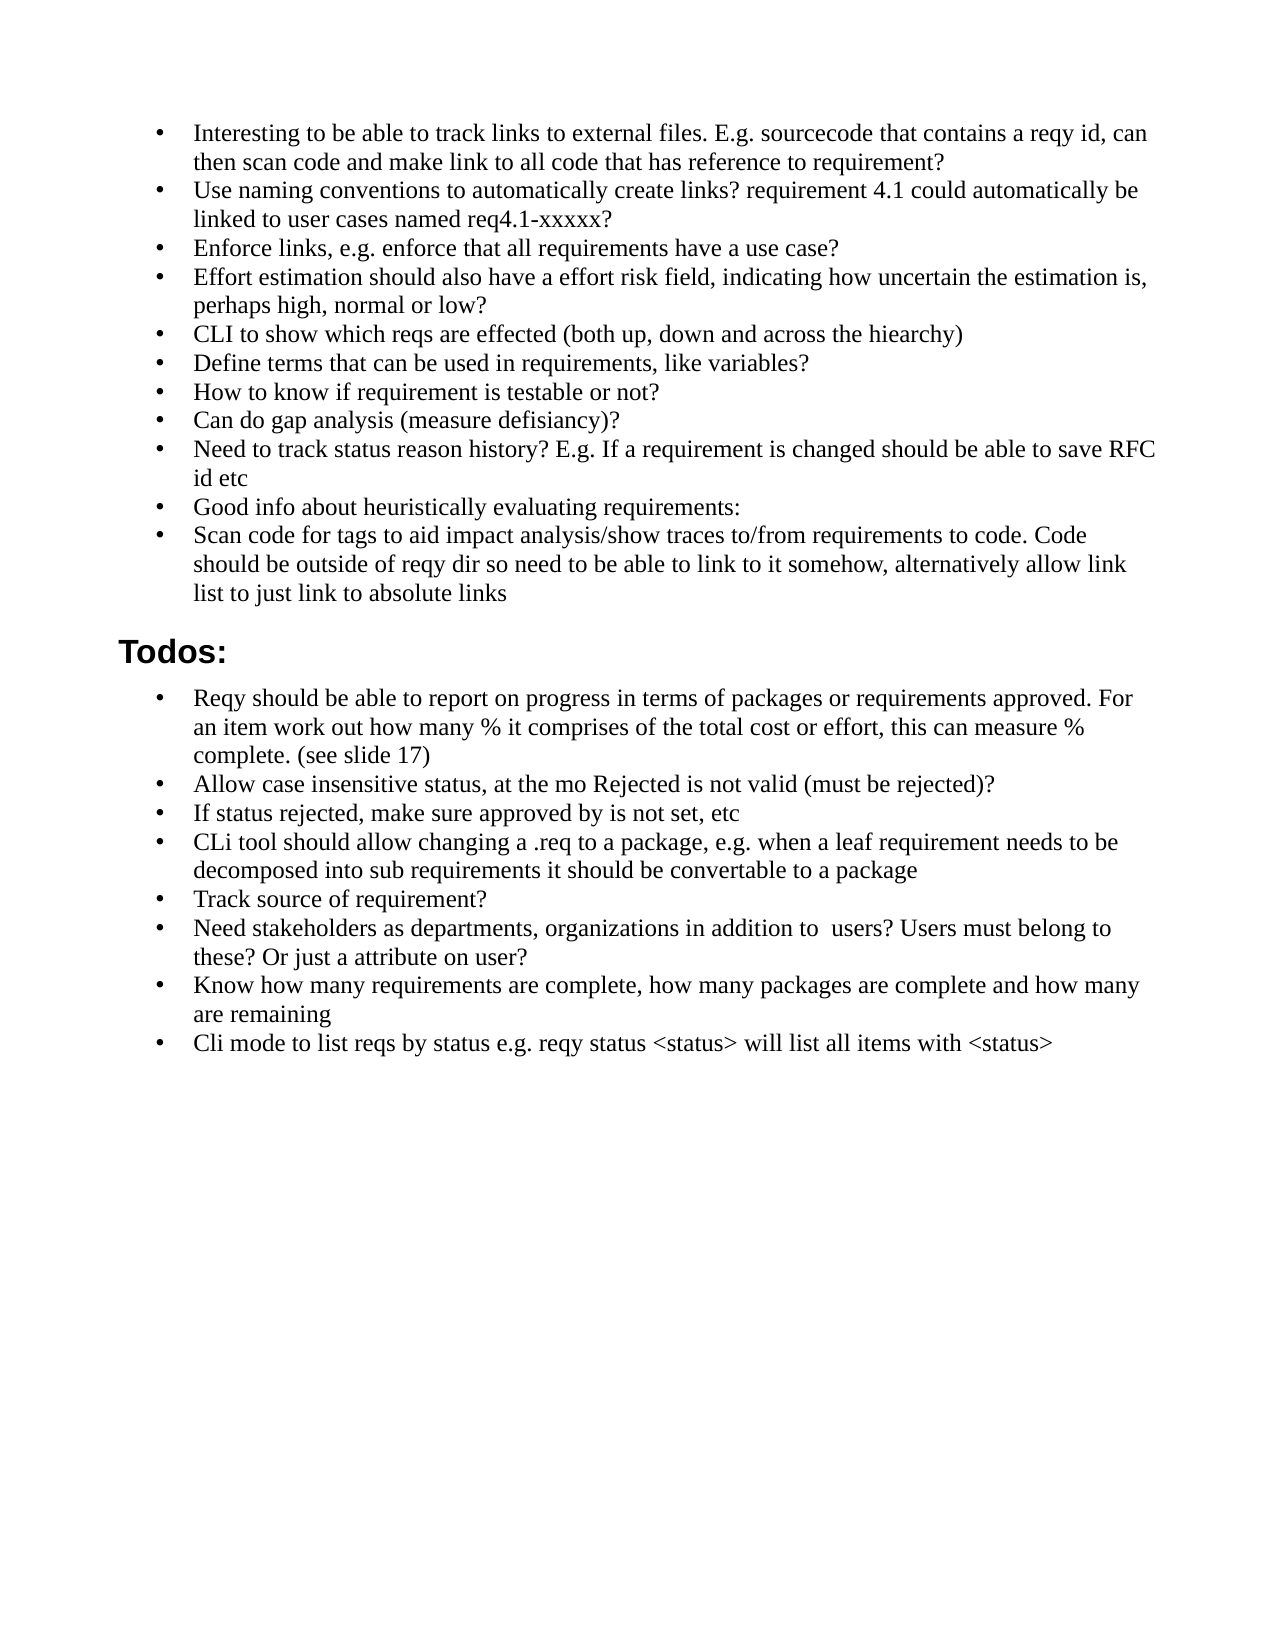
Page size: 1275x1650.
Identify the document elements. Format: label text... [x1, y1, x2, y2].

list Allow case insensitive status, at the mo Rejected is not valid (must be rejected)? [156, 769, 1157, 798]
list Track source of requirement? [156, 884, 1157, 913]
list How to know if requirement is testable or not? [156, 377, 1157, 406]
list Define terms that can be used in requirements, like variables? [156, 348, 1157, 377]
list If status rejected, make sure approved by is not set, etc [156, 798, 1157, 827]
list Interesting to be able to track links to external files. E.g. sourcecode that contains a reqy id, can then scan code and make link to all code that has reference to requirement? [156, 118, 1157, 176]
list Scan code for tags to aid impact analysis/show traces to/from requirements to code. Code should be outside of reqy dir so need to be able to link to it somehow, alternatively allow link list to just link to absolute links [156, 521, 1157, 607]
list Know how many requirements are complete, how many packages are complete and how many are remaining [156, 971, 1157, 1028]
list Need to track status reason history? E.g. If a requirement is changed should be able to save RFC id etc [156, 434, 1157, 492]
list Can do gap analysis (measure defisiancy)? [156, 406, 1157, 434]
list Use naming conventions to automatically create links? requirement 4.1 could automatically be linked to user cases named req4.1-xxxxx? [156, 176, 1157, 233]
list CLI to show which reqs are effected (both up, down and across the hiearchy) [156, 319, 1157, 348]
list Cli mode to list reqs by status e.g. reqy status <status> will list all items with <status> [156, 1028, 1157, 1057]
subtitle Todos: [118, 632, 1157, 671]
list Enforce links, e.g. enforce that all requirements have a use case? [156, 233, 1157, 262]
list Need stakeholders as departments, organizations in addition to users? Users must belong to these? Or just a attribute on user? [156, 913, 1157, 971]
list Good info about heuristically evaluating requirements: [156, 492, 1157, 521]
list Effort estimation should also have a effort risk field, indicating how uncertain the estimation is, perhaps high, normal or low? [156, 262, 1157, 319]
list Reqy should be able to report on progress in terms of packages or requirements approved. For an item work out how many % it comprises of the total cost or effort, this can measure % complete. (see slide 17) [156, 683, 1157, 769]
list CLi tool should allow changing a .req to a package, e.g. when a leaf requirement needs to be decomposed into sub requirements it should be convertable to a package [156, 827, 1157, 884]
